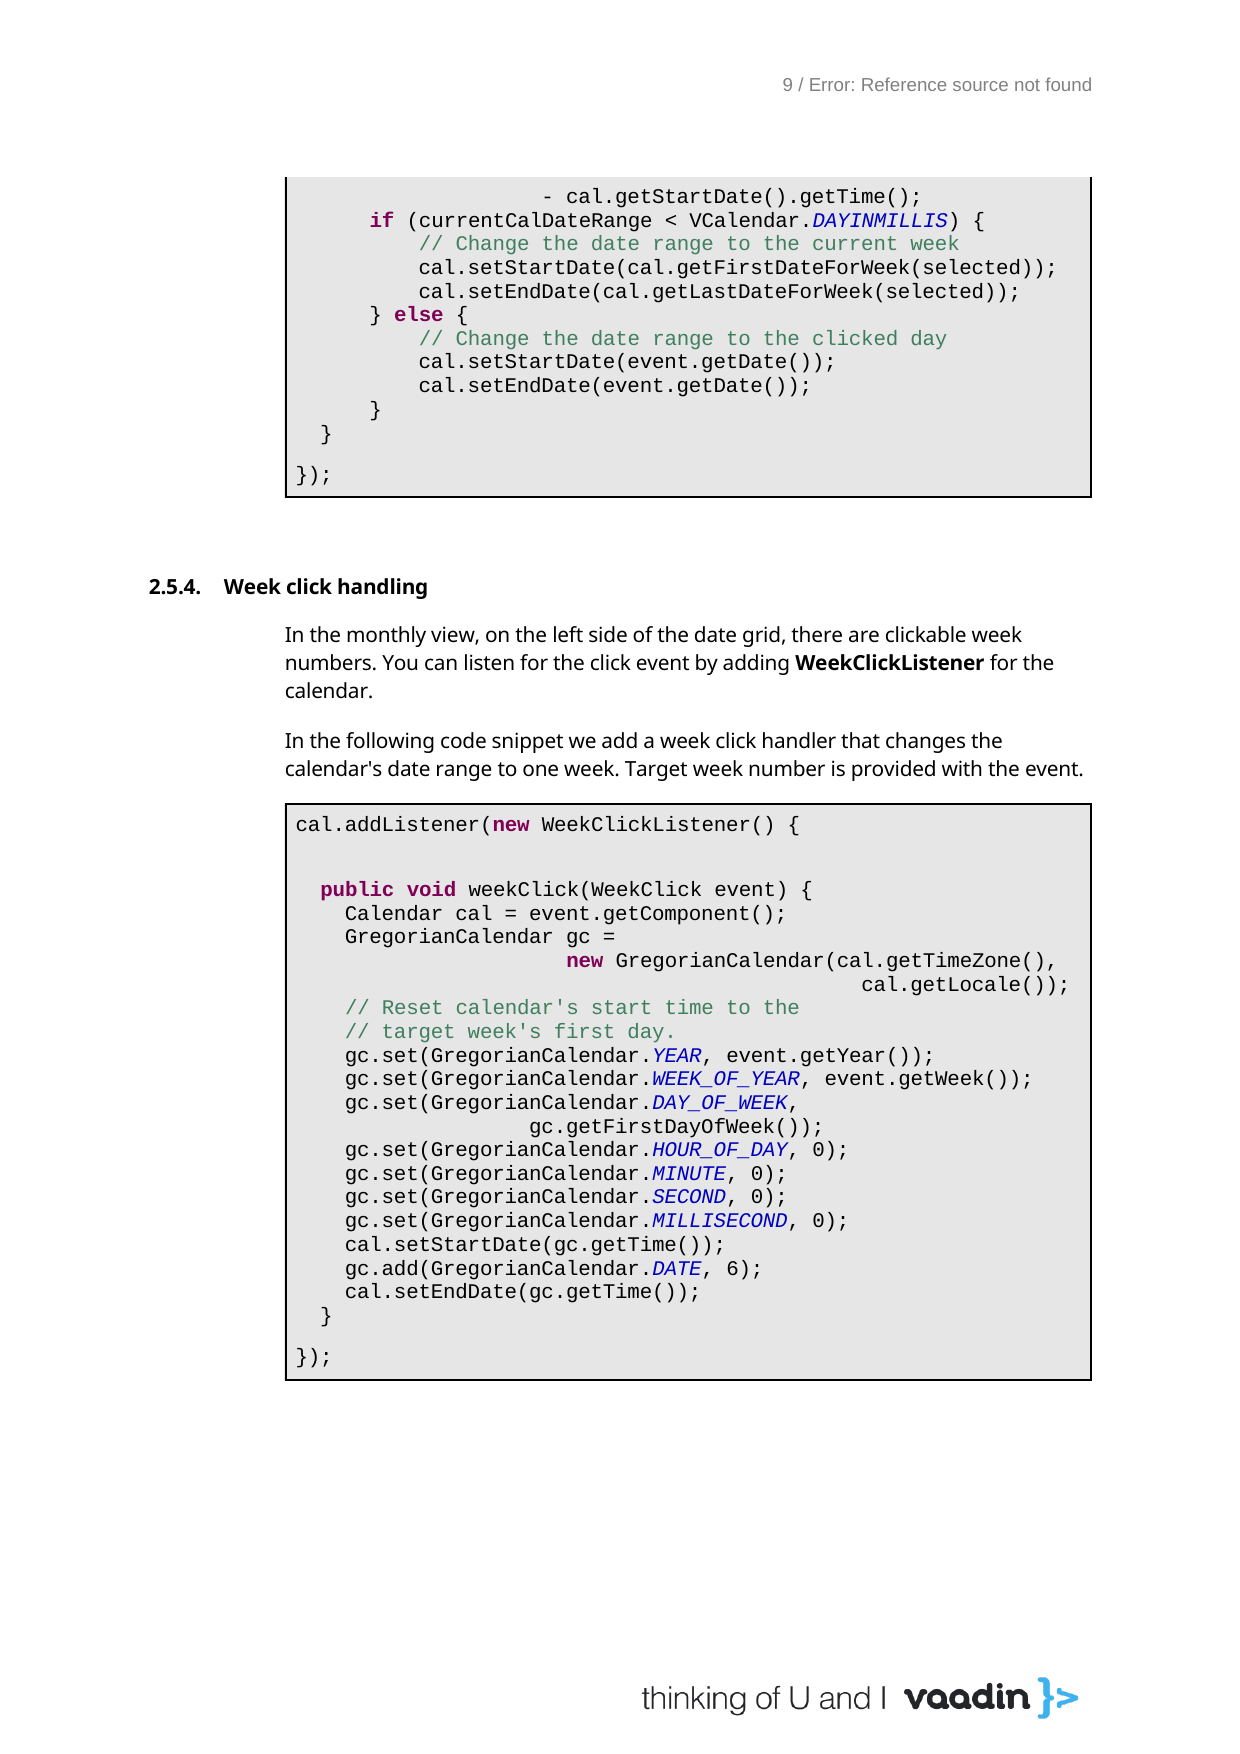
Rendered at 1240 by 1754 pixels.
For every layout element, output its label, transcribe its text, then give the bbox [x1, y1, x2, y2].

text cal.setEndDate(event.getDate()); [287, 375, 1090, 399]
subtitle Week click handling [149, 572, 1092, 601]
text // Reset calendar's start time to the [287, 997, 1090, 1021]
text Calendar cal = event.getComponent(); [287, 903, 1090, 926]
text } [287, 399, 1090, 422]
text In the monthly view, on the left side of the date grid, there are clickable week numbers. You can listen for the click event by adding WeekClickListener for the calendar. [284, 620, 1092, 705]
text cal.addListener(new WeekClickListener() { [287, 805, 1090, 847]
text GregorianCalendar gc = [287, 926, 1090, 950]
text cal.setStartDate(gc.getTime()); [287, 1234, 1090, 1257]
text - cal.getStartDate().getTime(); [287, 177, 1090, 210]
text }); [287, 455, 1090, 496]
text } else { [287, 304, 1090, 328]
text gc.set(GregorianCalendar.HOUR_OF_DAY, 0); [287, 1139, 1090, 1163]
text cal.setEndDate(gc.getTime()); [287, 1281, 1090, 1305]
text gc.getFirstDayOfWeek()); [287, 1116, 1090, 1139]
text cal.setStartDate(event.getDate()); [287, 352, 1090, 375]
text gc.set(GregorianCalendar.YEAR, event.getYear()); [287, 1045, 1090, 1068]
text if (currentCalDateRange < VCalendar.DAYINMILLIS) { [287, 210, 1090, 233]
text gc.set(GregorianCalendar.MILLISECOND, 0); [287, 1210, 1090, 1234]
text cal.setStartDate(cal.getFirstDateForWeek(selected)); [287, 257, 1090, 281]
text public void weekClick(WeekClick event) { [287, 879, 1090, 903]
text gc.set(GregorianCalendar.SECOND, 0); [287, 1187, 1090, 1210]
text gc.set(GregorianCalendar.WEEK_OF_YEAR, event.getWeek()); [287, 1068, 1090, 1092]
text gc.add(GregorianCalendar.DATE, 6); [287, 1257, 1090, 1281]
text cal.setEndDate(cal.getLastDateForWeek(selected)); [287, 281, 1090, 304]
text } [287, 1305, 1090, 1337]
text // Change the date range to the clicked day [287, 328, 1090, 352]
text }); [287, 1337, 1090, 1379]
text // target week's first day. [287, 1021, 1090, 1045]
text gc.set(GregorianCalendar.MINUTE, 0); [287, 1163, 1090, 1187]
text // Change the date range to the current week [287, 233, 1090, 257]
text cal.getLocale()); [287, 974, 1090, 997]
text new GregorianCalendar(cal.getTimeZone(), [287, 950, 1090, 974]
text gc.set(GregorianCalendar.DAY_OF_WEEK, [287, 1092, 1090, 1116]
text In the following code snippet we add a week click handler that changes the calendar's date range to one week. Target week number is provided with the event. [284, 726, 1092, 783]
picture [641, 1673, 1081, 1721]
text } [287, 422, 1090, 455]
